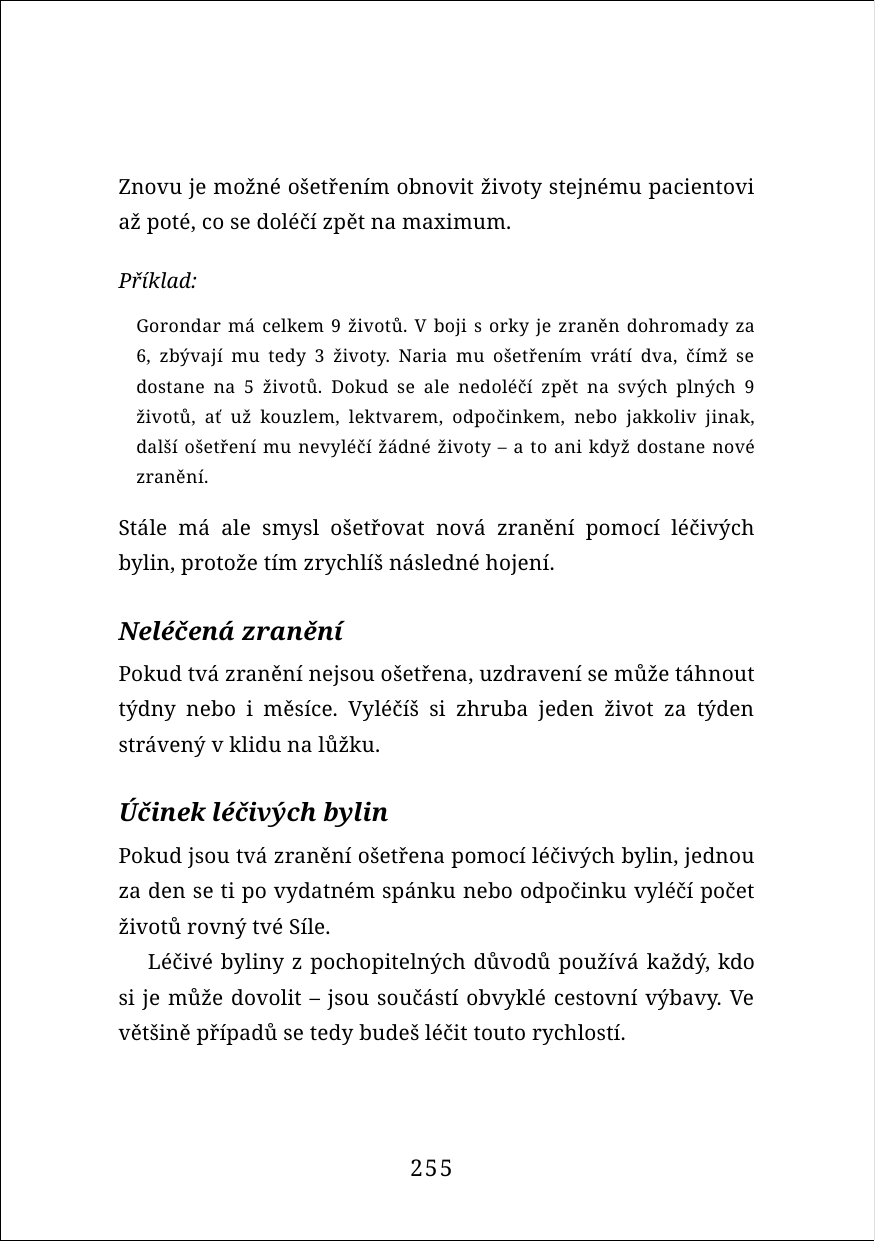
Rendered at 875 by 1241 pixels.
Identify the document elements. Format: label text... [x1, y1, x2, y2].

text Znovu je možné ošetřením obnovit životy stejnému pacientovi až poté, co se doléčí zpět na maximum. [118, 172, 756, 236]
text Pokud jsou tvá zranění ošetřena pomocí léčivých bylin, jednou za den se ti po vydatném spánku nebo odpočinku vyléčí počet životů rovný tvé Síle. Léčivé byliny z pochopitelných důvodů používá každý, kdo si je může dovolit – jsou součástí obvyklé cestovní výbavy. Ve většině případů se tedy budeš léčit touto rychlostí. [118, 841, 756, 1047]
text Gorondar má celkem 9 životů. V boji s orky je zraněn dohromady za 6, zbývají mu tedy 3 životy. Naria mu ošetřením vrátí dva, čímž se dostane na 5 životů. Dokud se ale nedoléčí zpět na svých plných 9 životů, ať už kouzlem, lektvarem, odpočinkem, nebo jakkoliv jinak, další ošetření mu nevyléčí žádné životy – a to ani když dostane nové zranění. [136, 314, 756, 489]
text Příklad: [118, 266, 756, 295]
text Pokud tvá zranění nejsou ošetřena, uzdravení se může táhnout týdny nebo i měsíce. Vyléčíš si zhruba jeden život za týden strávený v klidu na lůžku. [118, 659, 756, 758]
subtitle Neléčená zranění [118, 613, 756, 647]
subtitle Účinek léčivých bylin [118, 795, 756, 829]
text Stále má ale smysl ošetřovat nová zranění pomocí léčivých bylin, protože tím zrychlíš následné hojení. [118, 513, 756, 577]
